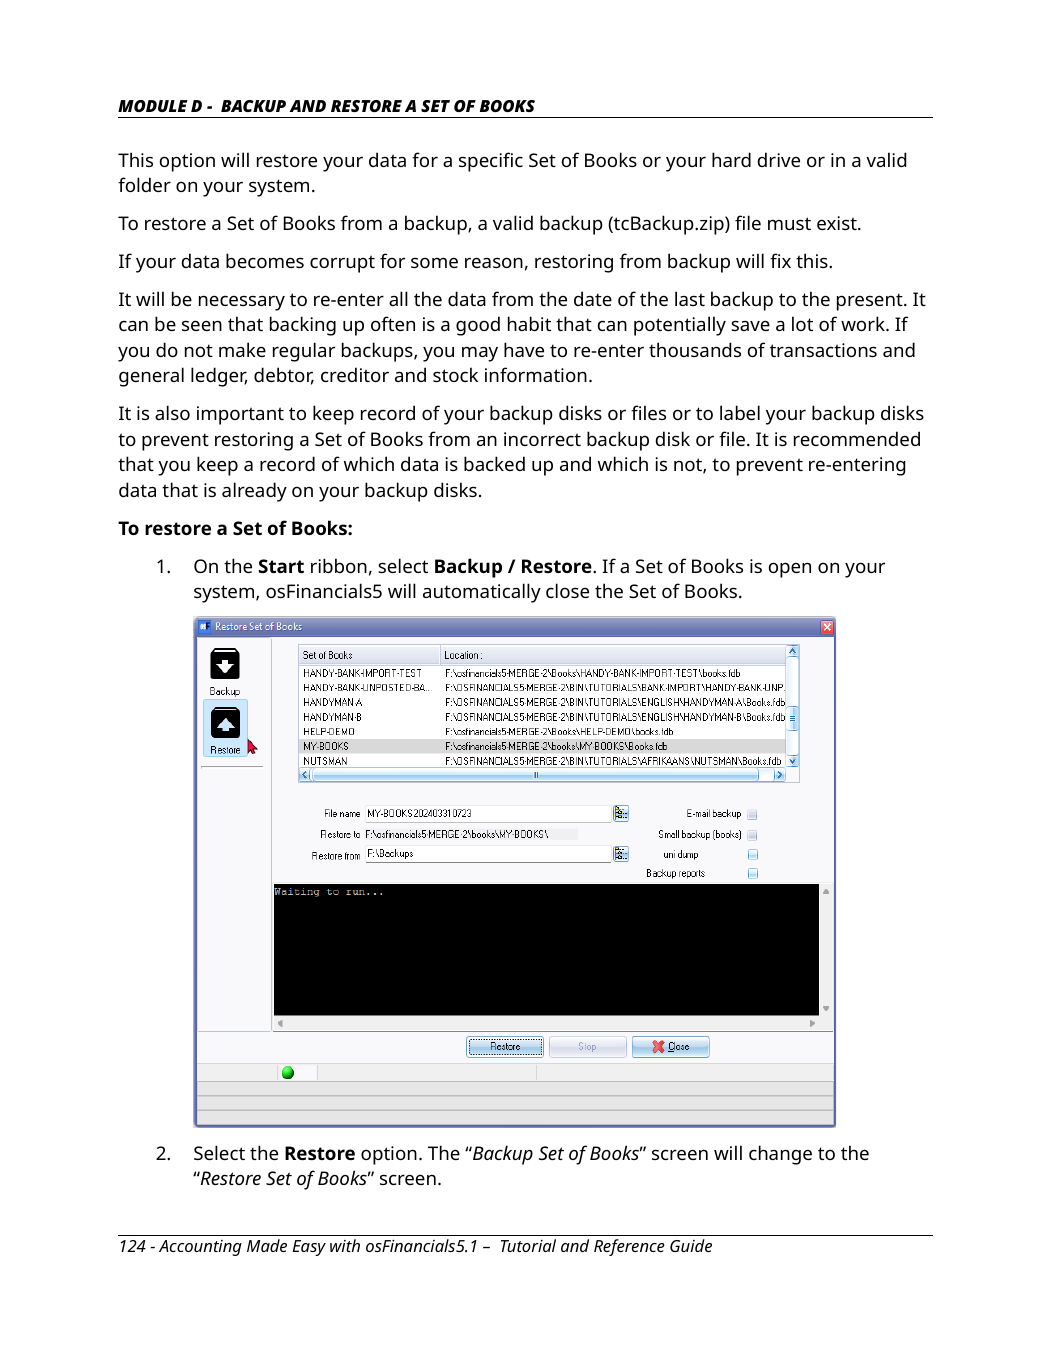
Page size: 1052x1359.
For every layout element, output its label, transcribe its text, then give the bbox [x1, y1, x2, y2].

text To restore a Set of Books: [118, 515, 933, 541]
list Select the Restore option. The “Backup Set of Books” screen will change to the “Restore Set of Books” screen. [156, 1140, 933, 1191]
text It is also important to keep record of your backup disks or files or to label your backup disks to prevent restoring a Set of Books from an incorrect backup disk or file. It is recommended that you keep a record of which data is backed up and which is not, to prevent re-entering data that is already on your backup disks. [118, 401, 933, 503]
text To restore a Set of Books from a backup, a valid backup (tcBackup.zip) file must exist. [118, 210, 933, 236]
list On the Start ribbon, select Backup / Restore. If a Set of Books is open on your system, osFinancials5 will automatically close the Set of Books. [156, 553, 933, 604]
text It will be necessary to re-enter all the data from the date of the last backup to the present. It can be seen that backing up often is a good habit that can potentially save a lot of work. If you do not make regular backups, you may have to re-enter thousands of transactions and general ledger, debtor, creditor and stock information. [118, 286, 933, 388]
picture [193, 616, 837, 1128]
text If your data becomes corrupt for some reason, restoring from backup will fix this. [118, 248, 933, 274]
text This option will restore your data for a specific Set of Books or your hard drive or in a valid folder on your system. [118, 147, 933, 198]
